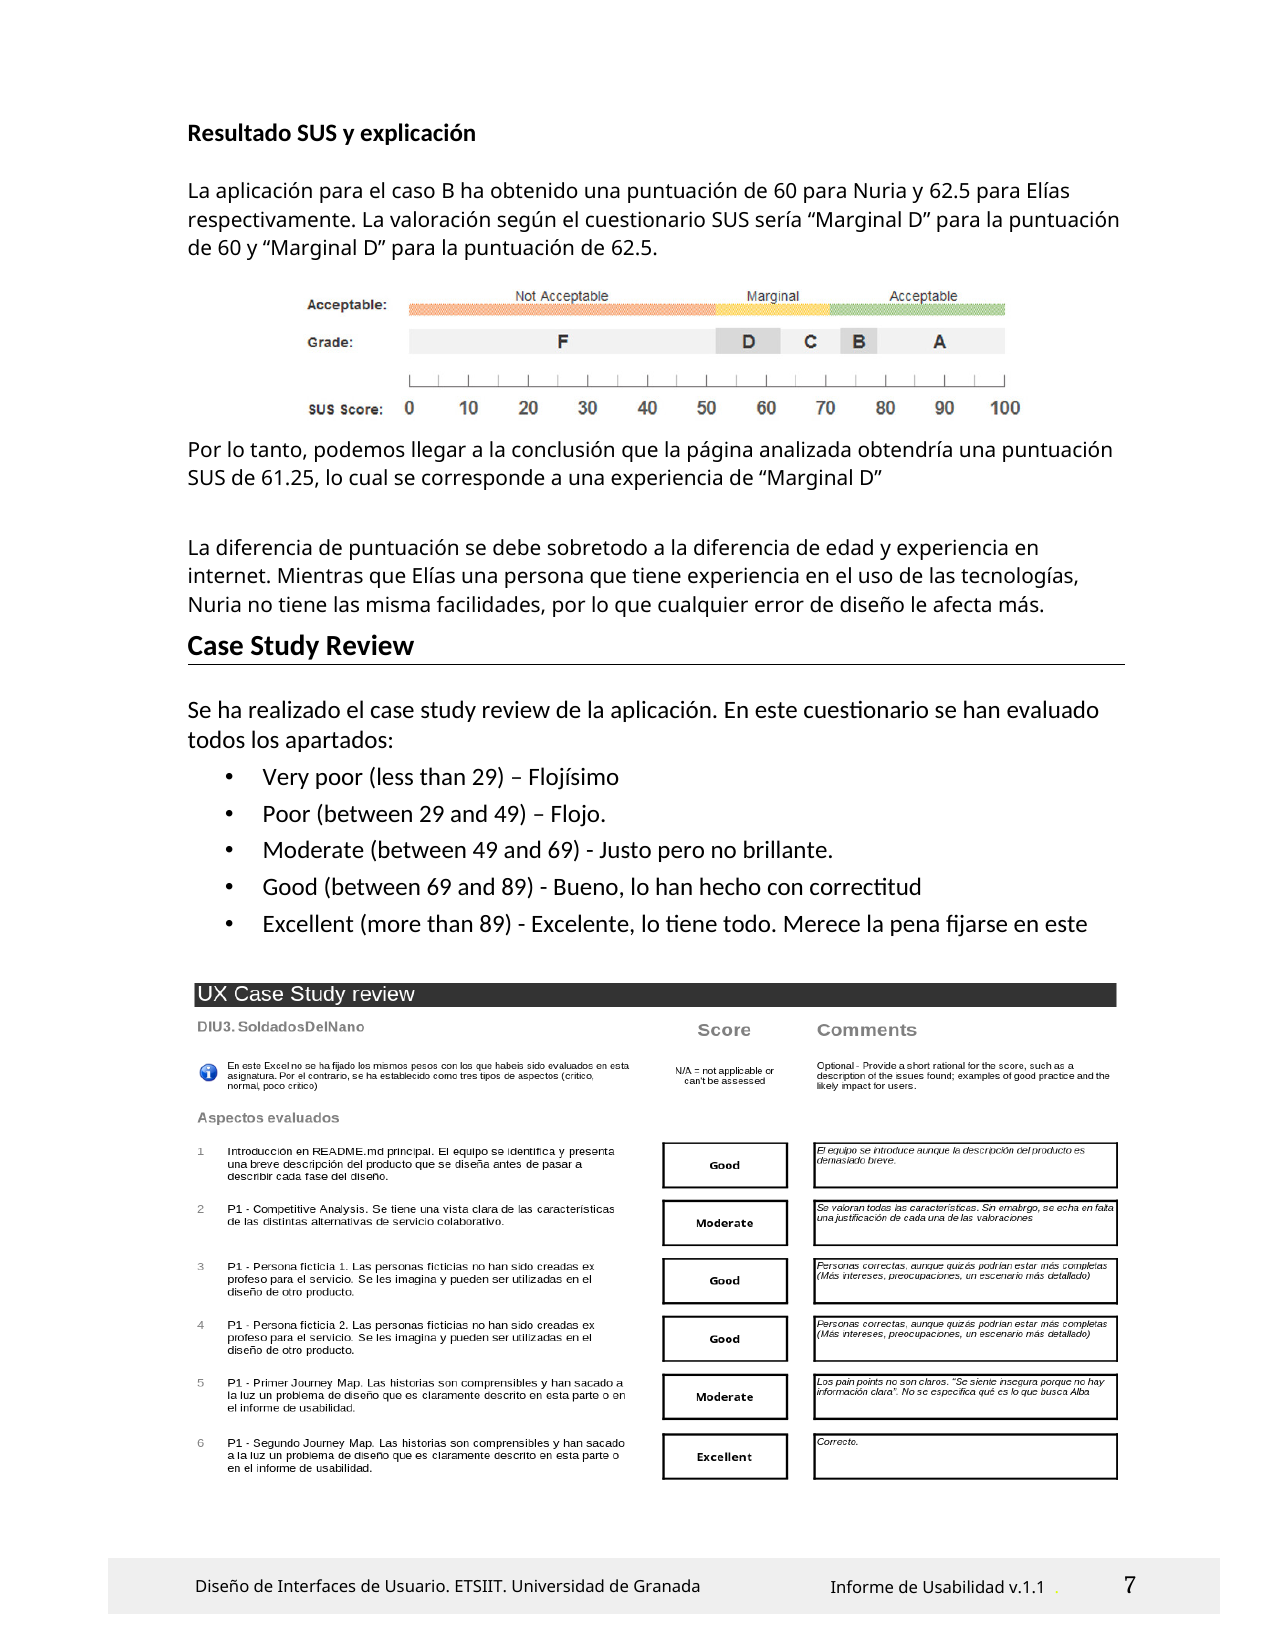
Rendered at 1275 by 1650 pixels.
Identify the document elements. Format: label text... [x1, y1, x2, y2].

list Very poor (less than 29) – Flojísimo [225, 761, 1125, 792]
text La diferencia de puntuación se debe sobretodo a la diferencia de edad y experiencia en internet. Mientras que Elías una persona que tiene experiencia en el uso de las tecnologías, Nuria no tiene las misma facilidades, por lo que cualquier error de diseño le afecta más. [187, 533, 1125, 618]
list Poor (between 29 and 49) – Flojo. [225, 798, 1125, 828]
list Good (between 69 and 89) - Bueno, lo han hecho con correctitud [225, 871, 1125, 902]
text Por lo tanto, podemos llegar a la conclusión que la página analizada obtendría una puntuación SUS de 61.25, lo cual se corresponde a una experiencia de “Marginal D” [187, 268, 1125, 492]
list Excellent (more than 89) - Excelente, lo tiene todo. Merece la pena fijarse en este [225, 908, 1125, 939]
text Se ha realizado el case study review de la aplicación. En este cuestionario se han evaluado todos los apartados: [187, 694, 1125, 755]
picture [190, 982, 1125, 1485]
text Resultado SUS y explicación [187, 117, 1125, 148]
text La aplicación para el caso B ha obtenido una puntuación de 60 para Nuria y 62.5 para Elías respectivamente. La valoración según el cuestionario SUS sería “Marginal D” para la puntuación de 60 y “Marginal D” para la puntuación de 62.5. [187, 177, 1125, 262]
text Case Study Review [187, 627, 1125, 665]
list Moderate (between 49 and 69) - Justo pero no brillante. [225, 834, 1125, 865]
picture [300, 289, 1052, 429]
